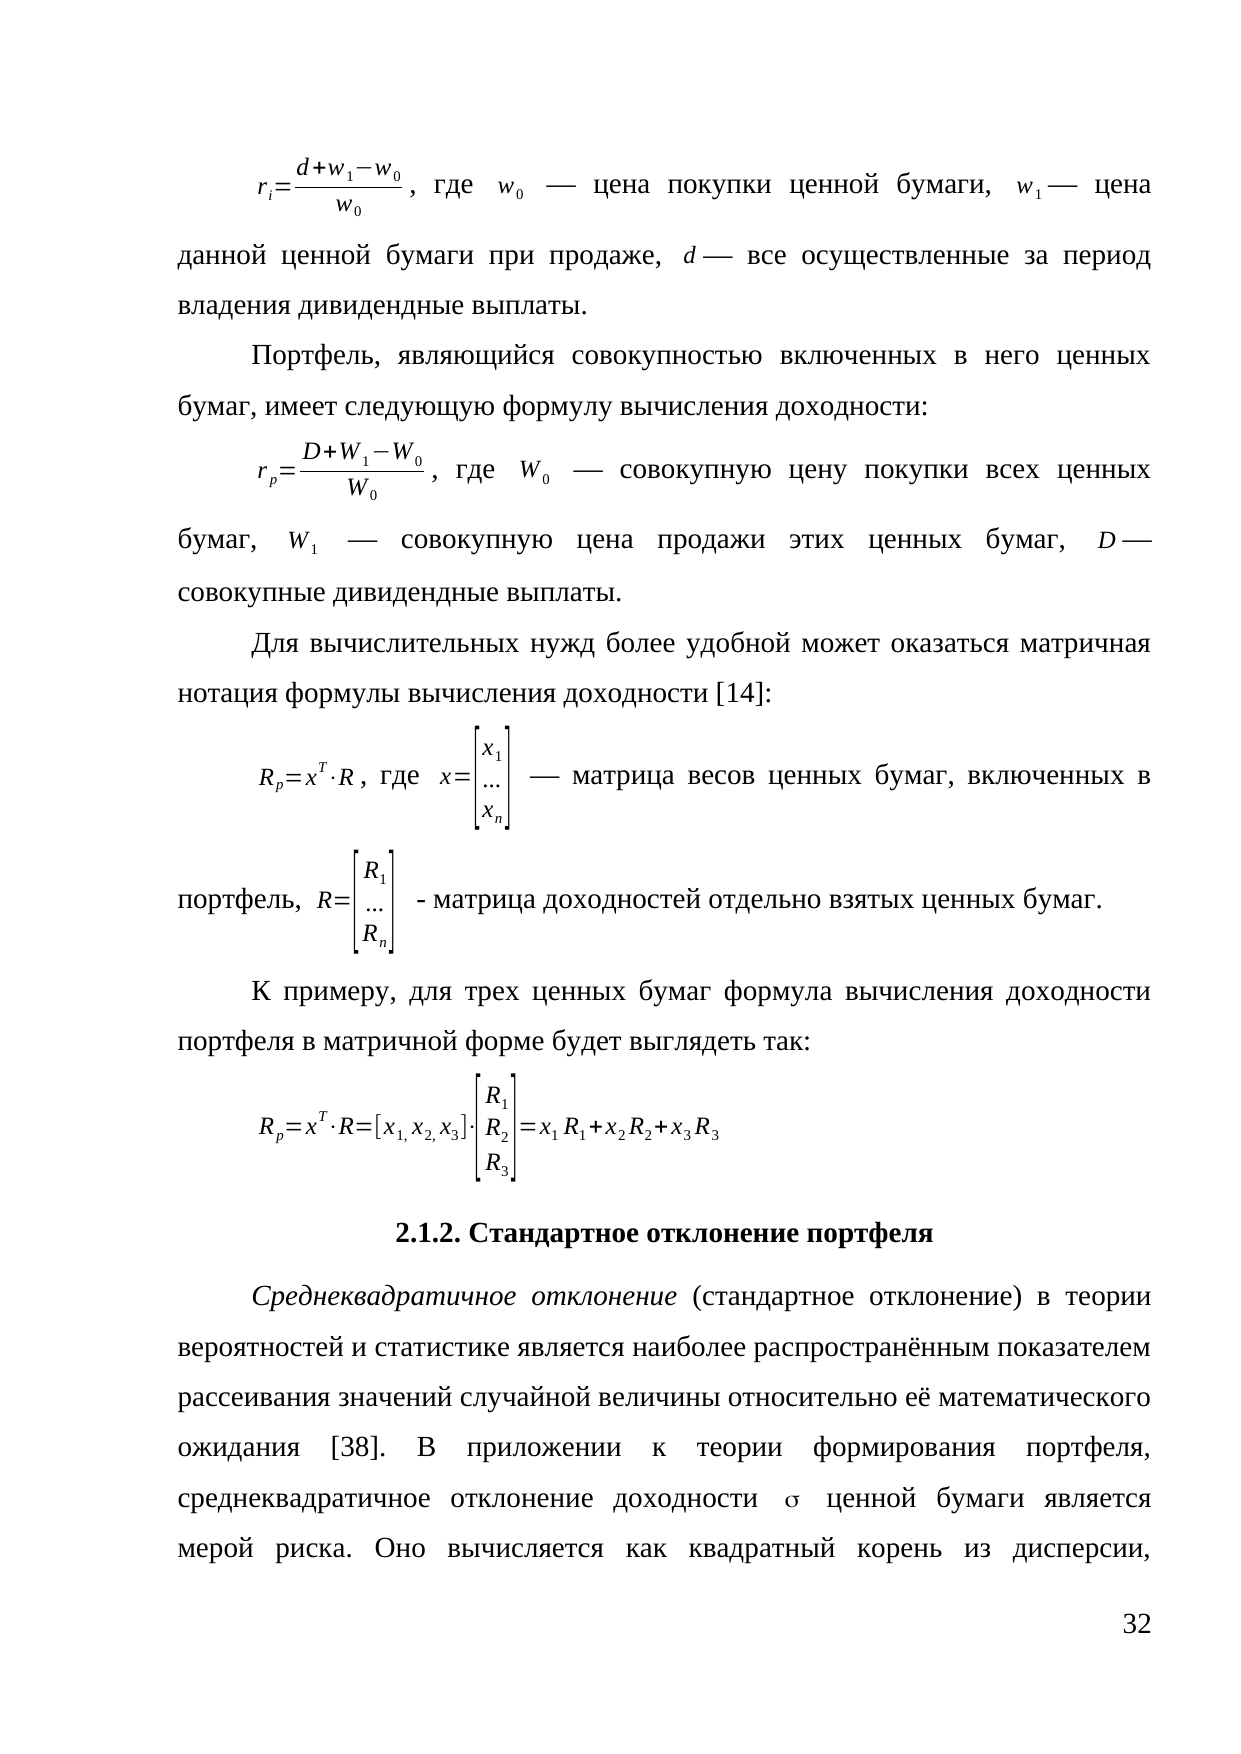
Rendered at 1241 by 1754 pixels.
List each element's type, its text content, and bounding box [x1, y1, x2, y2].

text Портфель, являющийся совокупностью включенных в него ценных бумаг, имеет следующую формулу вычисления доходности: [177, 337, 1152, 421]
text , где — совокупную цену покупки всех ценных бумаг, — совокупную цена продажи этих ценных бумаг, — совокупные дивидендные выплаты. [177, 438, 1152, 608]
text , где — цена покупки ценной бумаги, — цена данной ценной бумаги при продаже, — все осуществленные за период владения дивидендные выплаты. [177, 153, 1152, 321]
text , где — матрица весов ценных бумаг, включенных в портфель, - матрица доходностей отдельно взятых ценных бумаг. [177, 725, 1152, 956]
subtitle 2.1.2. Стандартное отклонение портфеля [177, 1216, 1152, 1249]
text Среднеквадратичное отклонение (стандартное отклонение) в теории вероятностей и статистике является наиболее распространённым показателем рассеивания значений случайной величины относительно её математического ожидания [38]. В приложении к теории формирования портфеля, среднеквадратичное отклонение доходности ценной бумаги является мерой риска. Оно вычисляется как квадратный корень из дисперсии, [177, 1278, 1152, 1563]
text К примеру, для трех ценных бумаг формула вычисления доходности портфеля в матричной форме будет выглядеть так: [177, 973, 1152, 1057]
text Для вычислительных нужд более удобной может оказаться матричная нотация формулы вычисления доходности [14]: [177, 625, 1152, 709]
